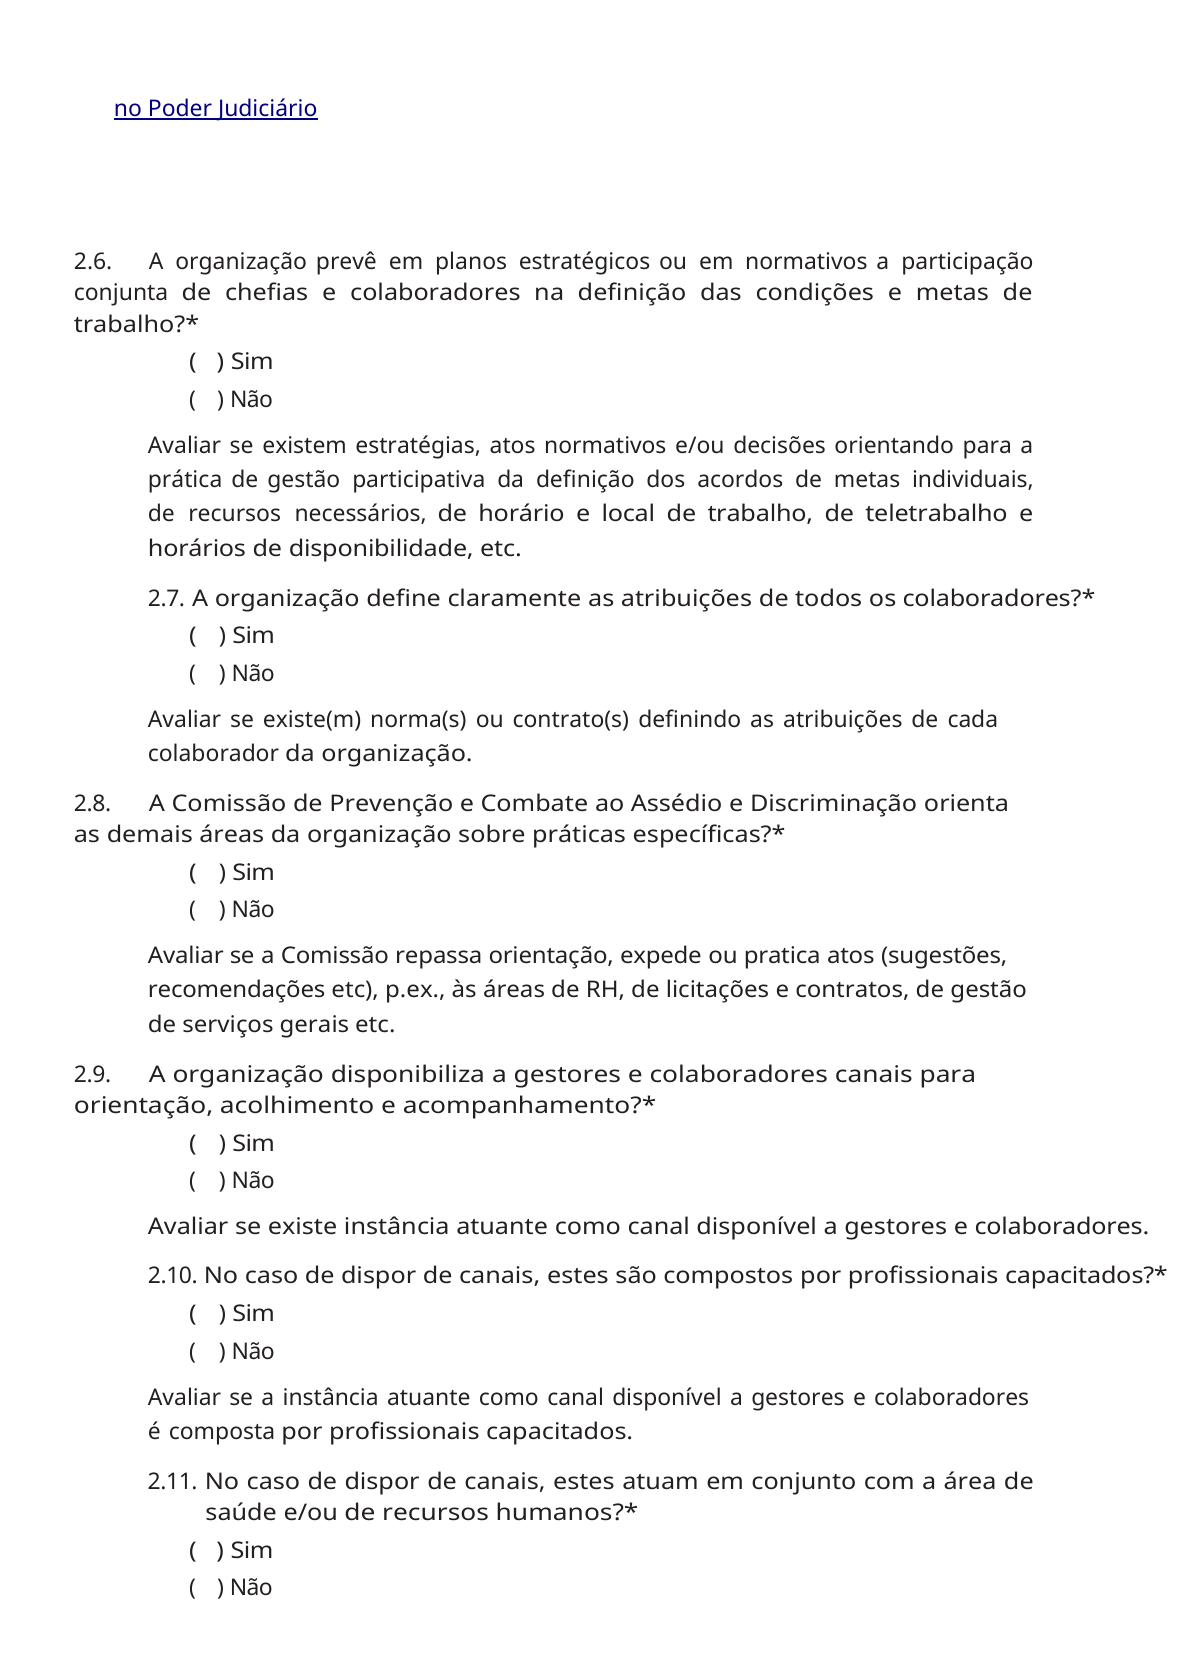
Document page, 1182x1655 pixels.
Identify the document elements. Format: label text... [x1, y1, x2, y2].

text ( ) Sim [189, 619, 1181, 651]
text ( ) Sim [189, 1127, 1181, 1158]
list No caso de dispor de canais, estes são compostos por profissionais capacitados?* [148, 1259, 1181, 1291]
text ( ) Sim [189, 1534, 1181, 1565]
list A organização prevê em planos estratégicos ou em normativos a participação conjunta de chefias e colaboradores na definição das condições e metas de trabalho?* [74, 245, 1034, 339]
text Avaliar se a Comissão repassa orientação, expede ou pratica atos (sugestões, recomendações etc), p.ex., às áreas de RH, de licitações e contratos, de gestão de serviços gerais etc. [148, 939, 1035, 1039]
list A Comissão de Prevenção e Combate ao Assédio e Discriminação orienta as demais áreas da organização sobre práticas específicas?* [74, 787, 1034, 849]
text ( ) Sim [189, 345, 1181, 377]
text ( ) Não [189, 383, 1181, 414]
text ( ) Não [189, 1571, 1181, 1603]
text Avaliar se existe(m) norma(s) ou contrato(s) definindo as atribuições de cada colaborador da organização. [148, 702, 1024, 768]
list A organização disponibiliza a gestores e colaboradores canais para orientação, acolhimento e acompanhamento?* [74, 1058, 1034, 1121]
text ( ) Não [189, 1335, 1181, 1366]
list A organização define claramente as atribuições de todos os colaboradores?* [148, 582, 1181, 613]
text ( ) Não [189, 1164, 1181, 1196]
text ( ) Sim [189, 1297, 1181, 1328]
text ( ) Não [189, 893, 1181, 925]
text Avaliar se existem estratégias, atos normativos e/ou decisões orientando para a prática de gestão participativa da definição dos acordos de metas individuais, de recursos necessários, de horário e local de trabalho, de teletrabalho e horários de disponibilidade, etc. [148, 429, 1034, 563]
text Avaliar se existe instância atuante como canal disponível a gestores e colaboradores. [148, 1210, 1181, 1241]
text Avaliar se a instância atuante como canal disponível a gestores e colaboradores é composta por profissionais capacitados. [148, 1380, 1034, 1446]
text ( ) Sim [189, 856, 1181, 887]
list No caso de dispor de canais, estes atuam em conjunto com a área de saúde e/ou de recursos humanos?* [147, 1465, 1034, 1527]
text ( ) Não [189, 657, 1181, 688]
